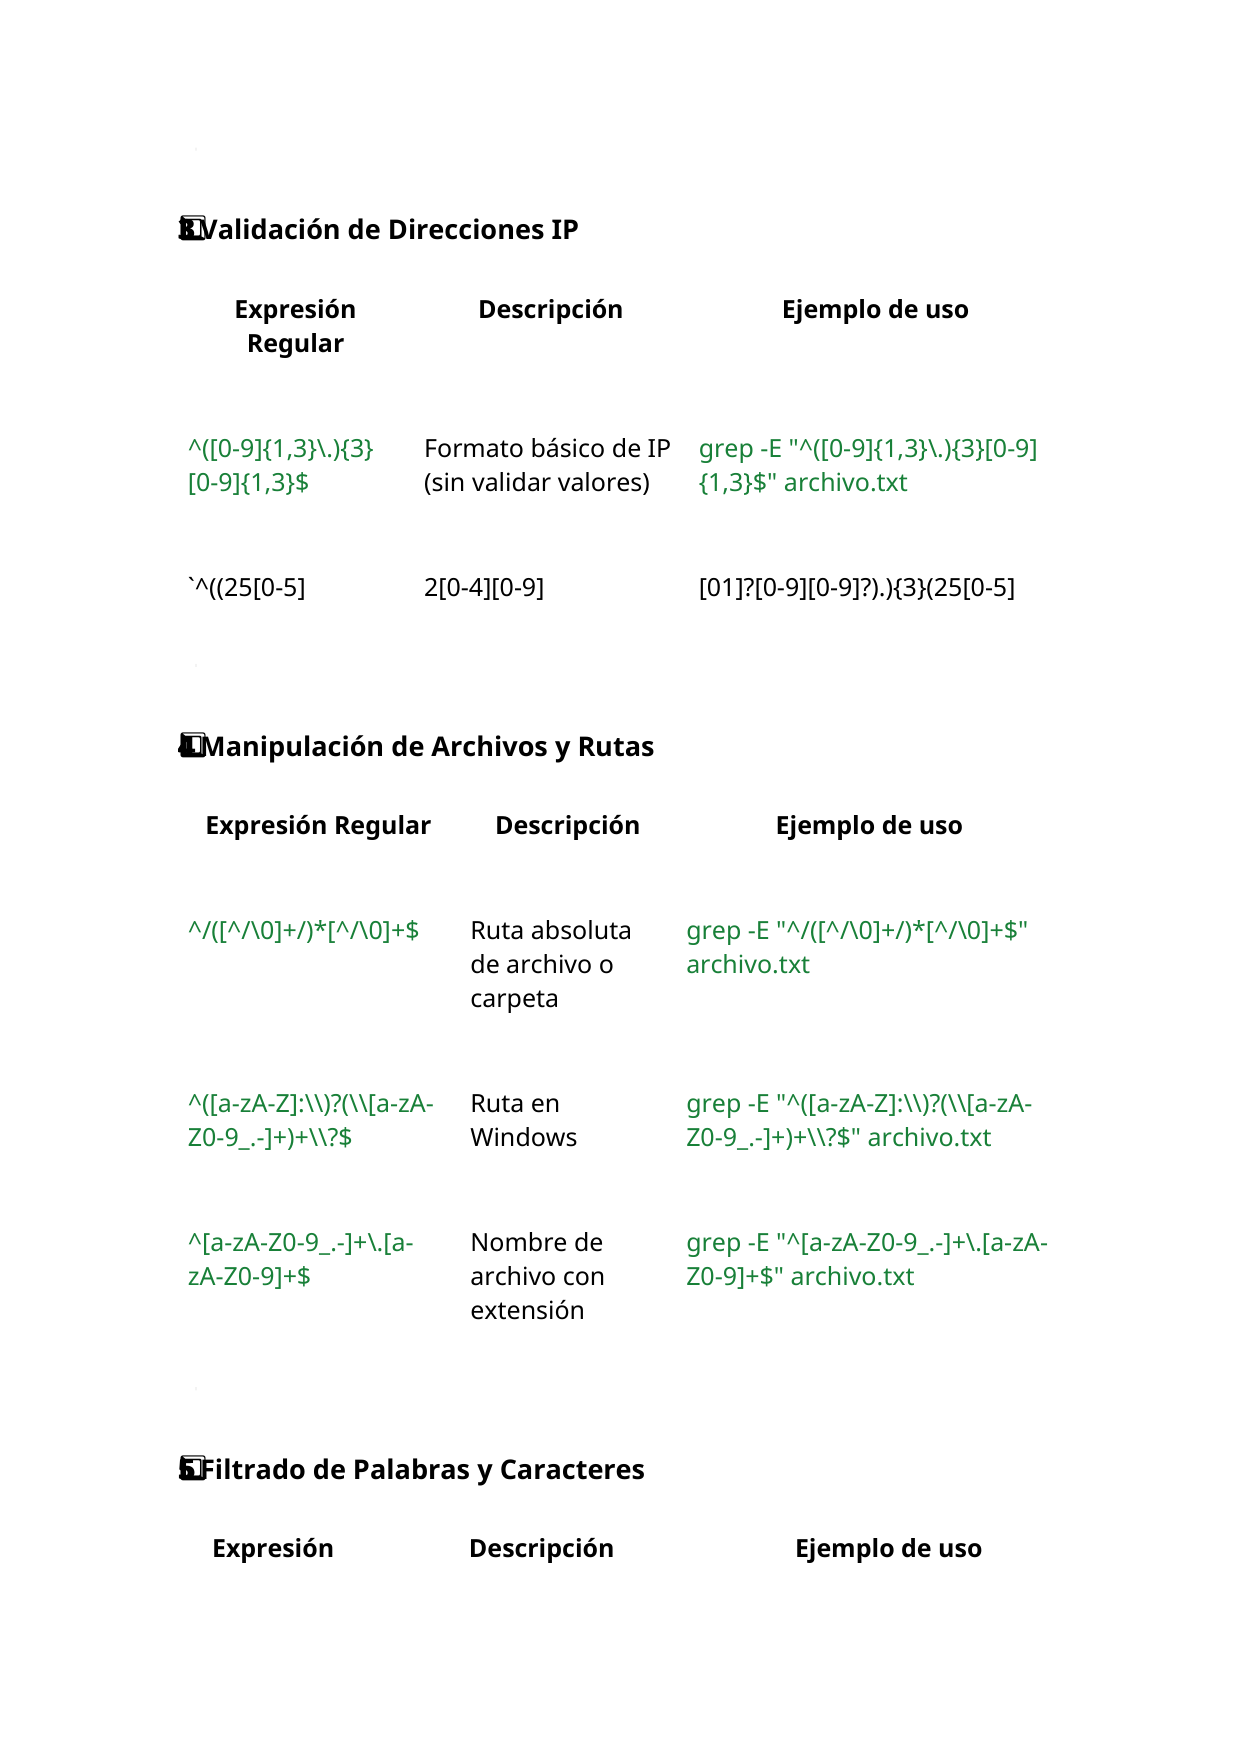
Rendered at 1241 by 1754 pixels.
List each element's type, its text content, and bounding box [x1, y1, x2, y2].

table_cell [01]?[0-9][0-9]?).){3}(25[0-5] [688, 534, 1063, 639]
table_cell Formato básico de IP (sin validar valores) [414, 395, 688, 534]
table_cell ^([a-zA-Z]:\\)?(\\[a-zA-Z0-9_.-]+)+\\?$ [177, 1050, 460, 1189]
table_header Ejemplo de uso [676, 772, 1063, 877]
table_cell Nombre de archivo con extensión [460, 1189, 676, 1362]
table_cell grep -E "^([0-9]{1,3}\.){3}[0-9]{1,3}$" archivo.txt [688, 395, 1063, 534]
table_cell grep -E "^/([^/\0]+/)*[^/\0]+$" archivo.txt [676, 877, 1063, 1050]
table_cell ^([0-9]{1,3}\.){3}[0-9]{1,3}$ [177, 395, 413, 534]
subtitle 4️⃣ Manipulación de Archivos y Rutas [177, 727, 1063, 764]
table_cell grep -E "^[a-zA-Z0-9_.-]+\.[a-zA-Z0-9]+$" archivo.txt [676, 1189, 1063, 1362]
table_header Expresión [177, 1496, 369, 1601]
table_header Descripción [369, 1496, 714, 1601]
table_header Ejemplo de uso [714, 1496, 1063, 1601]
table_cell Ruta en Windows [460, 1050, 676, 1189]
table_header Expresión Regular [177, 256, 413, 395]
table_cell `^((25[0-5] [177, 534, 413, 639]
table_cell ^[a-zA-Z0-9_.-]+\.[a-zA-Z0-9]+$ [177, 1189, 460, 1362]
table_header Descripción [414, 256, 688, 395]
table_cell Ruta absoluta de archivo o carpeta [460, 877, 676, 1050]
table_cell grep -E "^([a-zA-Z]:\\)?(\\[a-zA-Z0-9_.-]+)+\\?$" archivo.txt [676, 1050, 1063, 1189]
table_header Ejemplo de uso [688, 256, 1063, 395]
table_cell ^/([^/\0]+/)*[^/\0]+$ [177, 877, 460, 1050]
table_cell 2[0-4][0-9] [414, 534, 688, 639]
subtitle 3️⃣ Validación de Direcciones IP [177, 211, 1063, 248]
table_header Expresión Regular [177, 772, 460, 877]
table_header Descripción [460, 772, 676, 877]
subtitle 5️⃣ Filtrado de Palabras y Caracteres [177, 1450, 1063, 1487]
